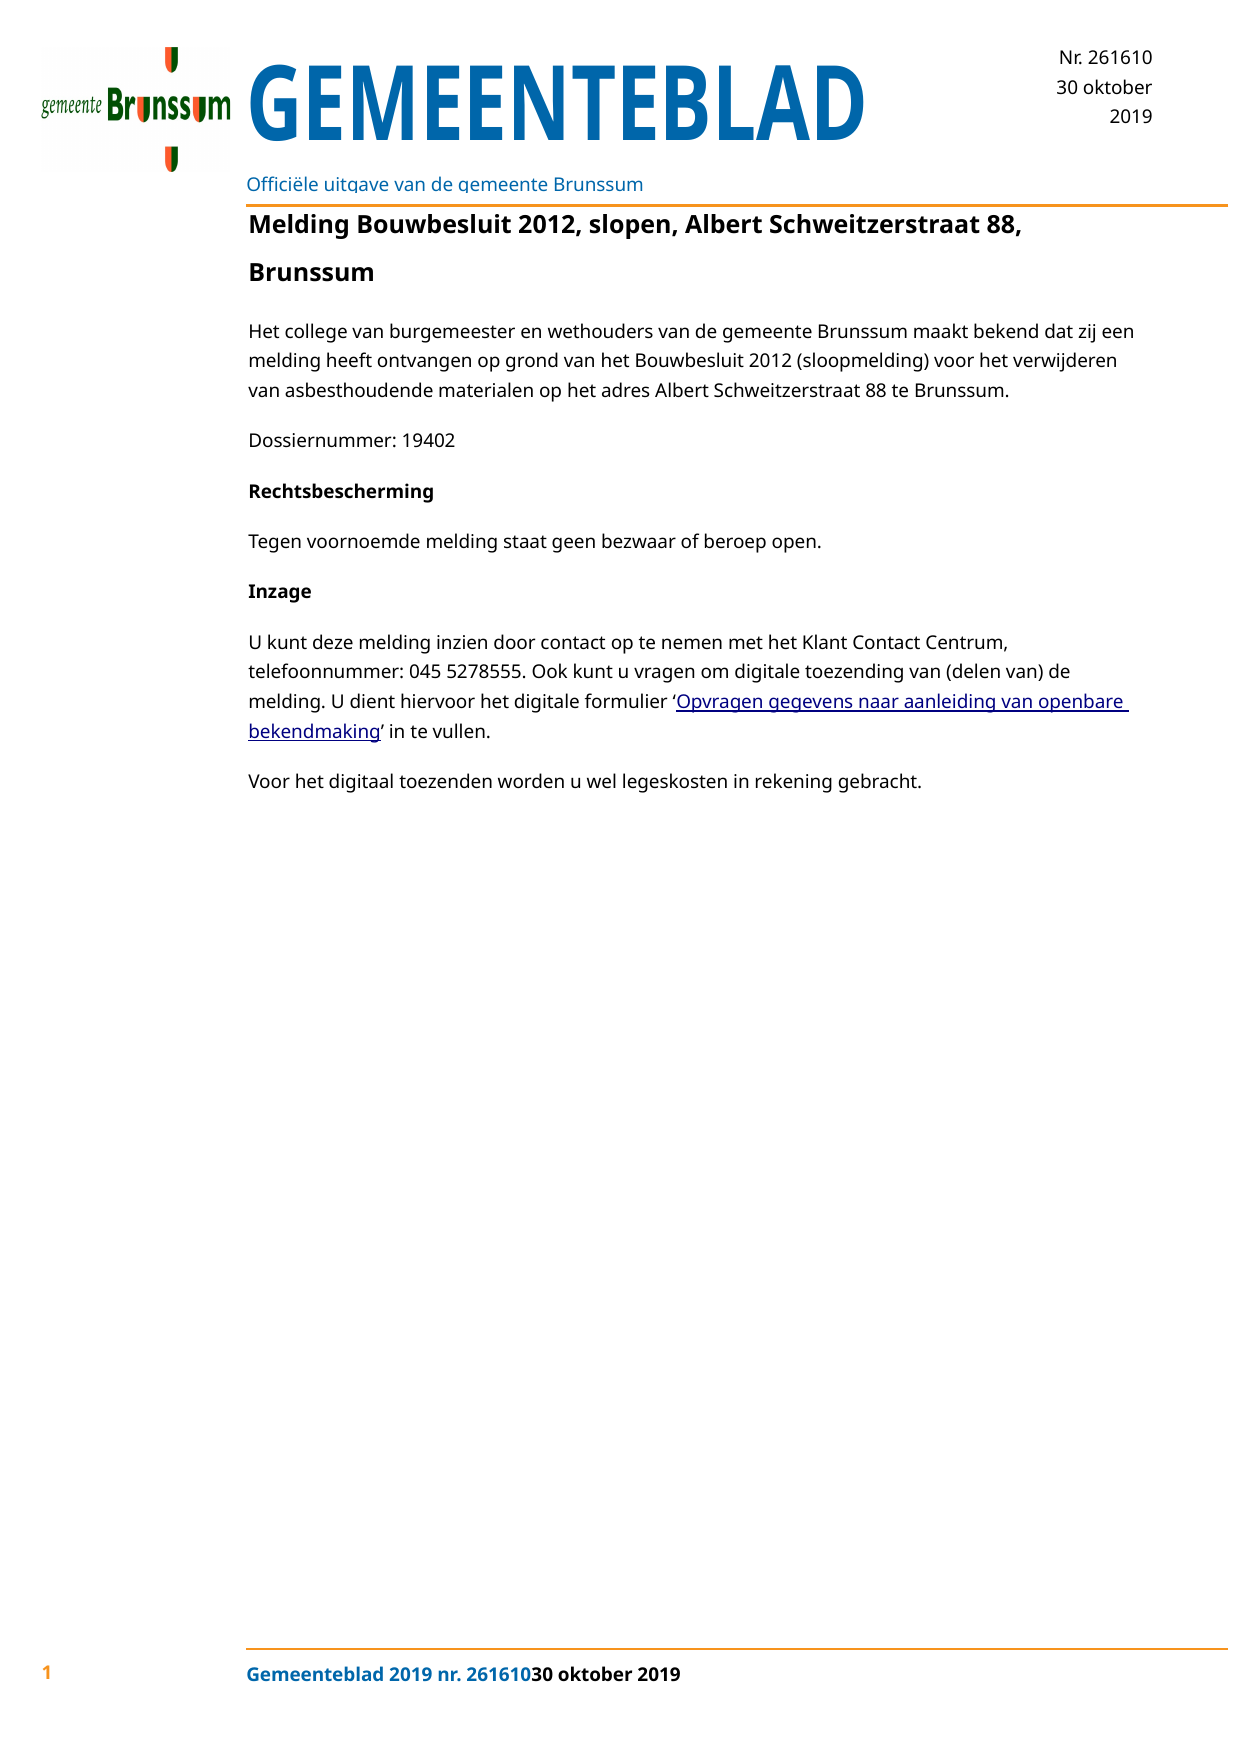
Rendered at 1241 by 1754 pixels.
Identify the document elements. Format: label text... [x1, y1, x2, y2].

text Melding Bouwbesluit 2012, slopen, Albert Schweitzerstraat 88, Brunssum [248, 207, 1152, 288]
picture [41, 47, 231, 172]
text Tegen voornoemde melding staat geen bezwaar of beroep open. [248, 528, 1152, 554]
text U kunt deze melding inzien door contact op te nemen met het Klant Contact Centrum, telefoonnummer: 045 5278555. Ook kunt u vragen om digitale toezending van (delen van) de melding. U dient hiervoor het digitale formulier ‘Opvragen gegevens naar aanleiding van openbare bekendmaking’ in te vullen. [248, 629, 1152, 744]
text Het college van burgemeester en wethouders van de gemeente Brunssum maakt bekend dat zij een melding heeft ontvangen op grond van het Bouwbesluit 2012 (sloopmelding) voor het verwijderen van asbesthoudende materialen op het adres Albert Schweitzerstraat 88 te Brunssum. [248, 318, 1152, 403]
text Voor het digitaal toezenden worden u wel legeskosten in rekening gebracht. [248, 768, 1152, 794]
text Rechtsbescherming [248, 478, 1152, 504]
text Inzage [248, 579, 1152, 604]
text Dossiernummer: 19402 [248, 427, 1152, 453]
